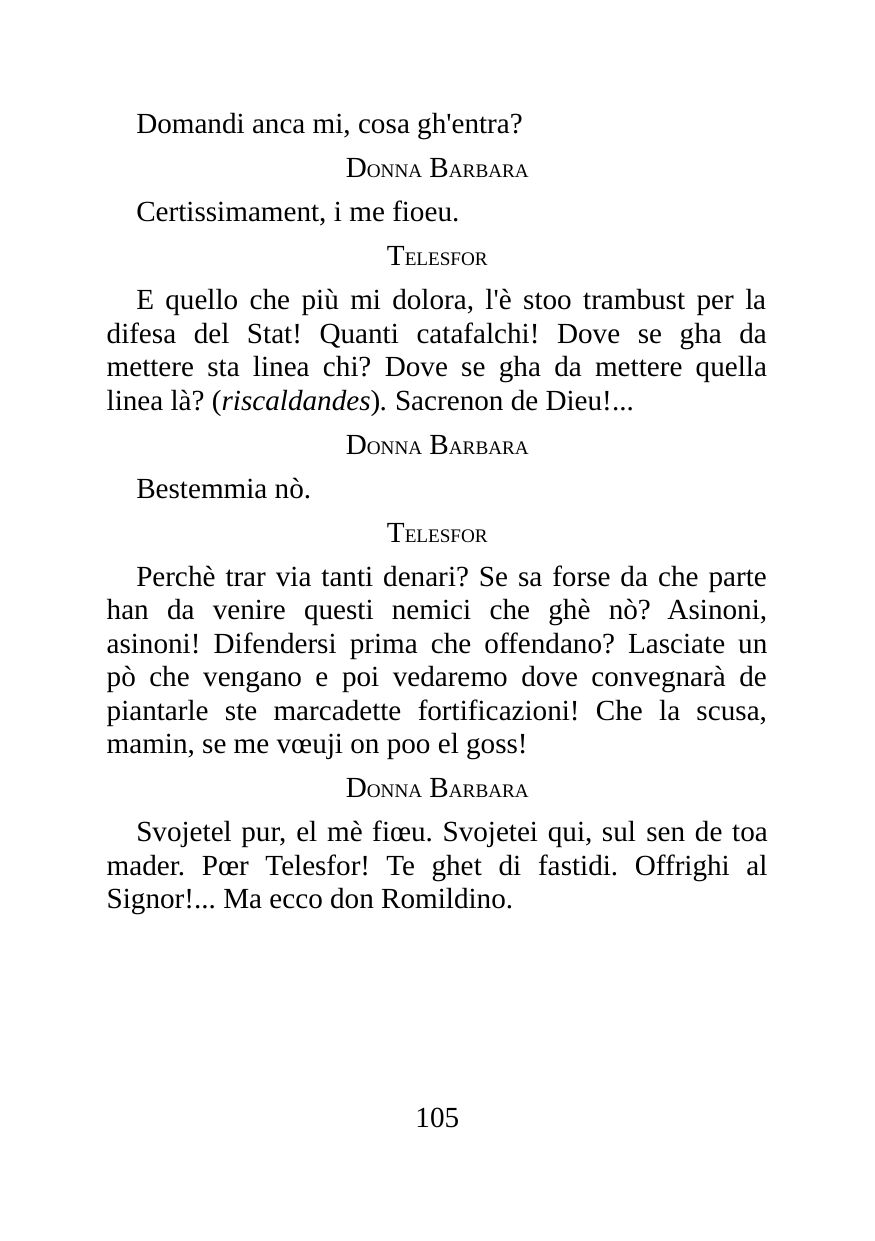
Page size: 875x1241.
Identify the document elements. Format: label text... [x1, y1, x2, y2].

text Domandi anca mi, cosa gh'entra? [106, 106, 768, 140]
text Svojetel pur, el mè fiœu. Svojetei qui, sul sen de toa mader. Pœr Telesfor! Te ghet di fastidi. Offrighi al Signor!... Ma ecco don Romildino. [106, 814, 768, 915]
text Telesfor [106, 515, 768, 548]
text Perchè trar via tanti denari? Se sa forse da che parte han da venire questi nemici che ghè nò? Asinoni, asinoni! Difendersi prima che offendano? Lasciate un pò che vengano e poi vedaremo dove convegnarà de piantarle ste marcadette fortificazioni! Che la scusa, mamin, se me vœuji on poo el goss! [106, 559, 768, 760]
text Donna Barbara [106, 150, 768, 184]
text Telesfor [106, 238, 768, 272]
text Certissimament, i me fioeu. [106, 194, 768, 228]
text E quello che più mi dolora, l'è stoo trambust per la difesa del Stat! Quanti catafalchi! Dove se gha da mettere sta linea chi? Dove se gha da mettere quella linea là? (riscaldandes). Sacrenon de Dieu!... [106, 282, 768, 416]
text Donna Barbara [106, 770, 768, 804]
text Donna Barbara [106, 427, 768, 460]
text Bestemmia nò. [106, 471, 768, 504]
